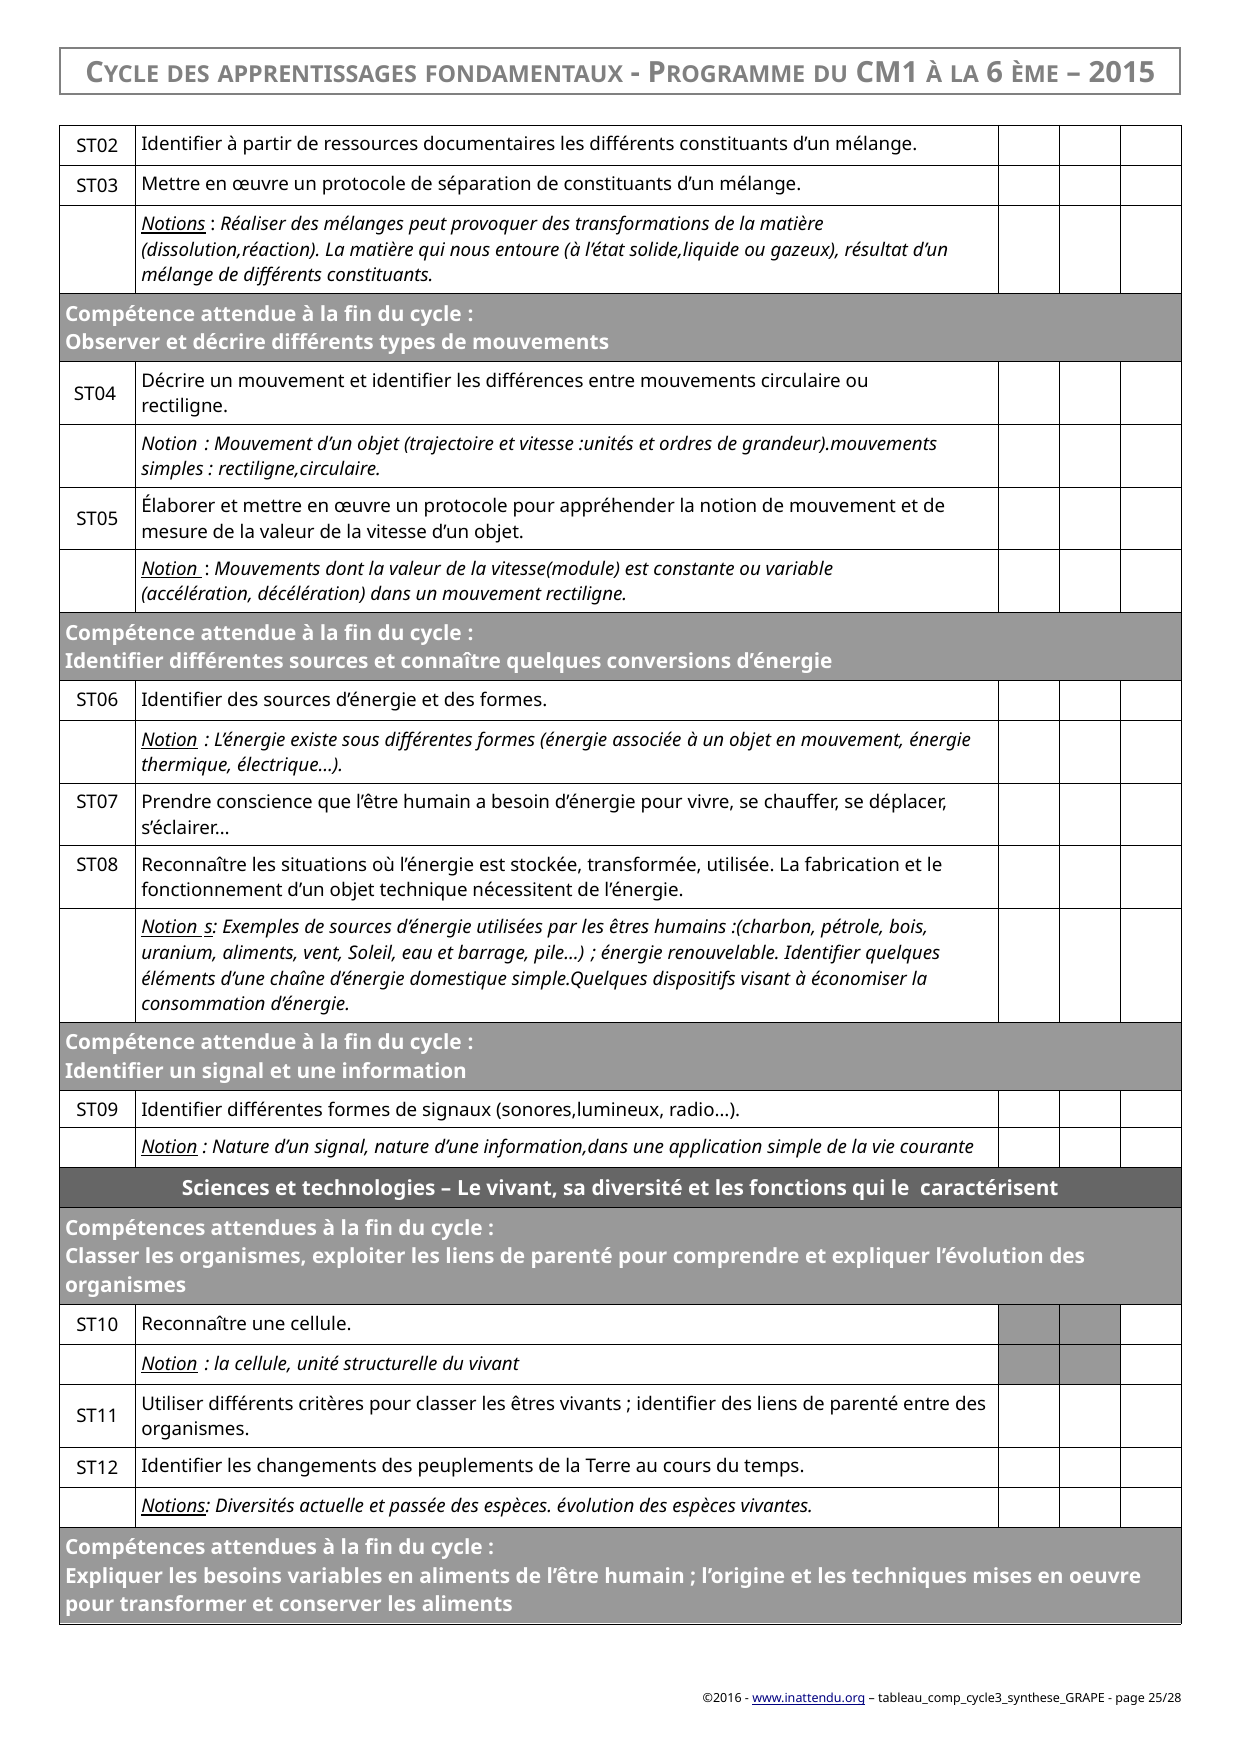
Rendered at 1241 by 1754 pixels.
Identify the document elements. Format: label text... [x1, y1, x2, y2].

table_cell [999, 846, 1059, 908]
table_cell Élaborer et mettre en œuvre un protocole pour appréhender la notion de mouvement et de mesure de la valeur de la vitesse d’un objet. [136, 488, 998, 549]
table_cell Compétence attendue à la fin du cycle : Observer et décrire différents types de mouvements [60, 294, 1181, 361]
table_cell [1121, 1488, 1181, 1527]
table_cell Mettre en œuvre un protocole de séparation de constituants d’un mélange. [136, 166, 998, 205]
table_cell [999, 488, 1059, 549]
table_cell Compétence attendue à la fin du cycle : Identifier un signal et une information [60, 1023, 1181, 1090]
table_cell Compétences attendues à la fin du cycle : Expliquer les besoins variables en aliments de l’être humain ; l’origine et les techniques mises en oeuvre pour transformer et conserver les aliments [60, 1528, 1181, 1623]
table_cell [1121, 1385, 1181, 1447]
table_cell Notion s: Exemples de sources d’énergie utilisées par les êtres humains :(charbon, pétrole, bois, uranium, aliments, vent, Soleil, eau et barrage, pile…) ; énergie renouvelable. Identifier quelques éléments d’une chaîne d’énergie domestique simple.Quelques dispositifs visant à économiser la consommation d’énergie. [136, 909, 998, 1022]
table_cell Reconnaître les situations où l’énergie est stockée, transformée, utilisée. La fabrication et le fonctionnement d’un objet technique nécessitent de l’énergie. [136, 846, 998, 908]
table_cell ST12 [60, 1448, 135, 1487]
table_cell [999, 784, 1059, 845]
table_cell [999, 126, 1059, 165]
table_cell [999, 721, 1059, 783]
table_cell [1060, 1488, 1120, 1527]
table_cell Notion : L’énergie existe sous différentes formes (énergie associée à un objet en mouvement, énergie thermique, électrique…). [136, 721, 998, 783]
table_cell [60, 1488, 135, 1527]
table_cell [999, 550, 1059, 612]
table_cell ST07 [60, 784, 135, 845]
table_cell Sciences et technologies – Le vivant, sa diversité et les fonctions qui le caractérisent [60, 1168, 1181, 1207]
table_cell [1121, 1091, 1181, 1127]
table_cell [1060, 681, 1120, 720]
table_cell Notions: Diversités actuelle et passée des espèces. évolution des espèces vivantes. [136, 1488, 998, 1527]
table_cell ST05 [60, 488, 135, 549]
table_cell [1121, 784, 1181, 845]
table_cell [999, 1091, 1059, 1127]
table_cell [1121, 206, 1181, 293]
table_cell [1121, 681, 1181, 720]
table_cell Reconnaître une cellule. [136, 1305, 998, 1344]
table_cell Prendre conscience que l’être humain a besoin d’énergie pour vivre, se chauffer, se déplacer, s’éclairer… [136, 784, 998, 845]
table_cell Notion : Mouvement d’un objet (trajectoire et vitesse :unités et ordres de grandeur).mouvements simples : rectiligne,circulaire. [136, 425, 998, 487]
table_cell Identifier à partir de ressources documentaires les différents constituants d’un mélange. [136, 126, 998, 165]
table_cell [1060, 425, 1120, 487]
table_cell [1060, 846, 1120, 908]
table_cell [1060, 362, 1120, 424]
table_cell [999, 1448, 1059, 1487]
table_cell ST11 [60, 1385, 135, 1447]
table_cell ST03 [60, 166, 135, 205]
table_cell Notion : la cellule, unité structurelle du vivant [136, 1345, 998, 1384]
table_cell [1121, 1305, 1181, 1344]
table_cell Notion : Nature d’un signal, nature d’une information,dans une application simple de la vie courante [136, 1128, 998, 1167]
table_cell [60, 206, 135, 293]
table_cell [1060, 1128, 1120, 1167]
table_cell [60, 1128, 135, 1167]
table_cell [1060, 1385, 1120, 1447]
table_cell [999, 1305, 1059, 1344]
table_cell Utiliser différents critères pour classer les êtres vivants ; identifier des liens de parenté entre des organismes. [136, 1385, 998, 1447]
table_cell [999, 166, 1059, 205]
table_cell [1121, 126, 1181, 165]
table_cell [1060, 550, 1120, 612]
table_cell [1060, 126, 1120, 165]
table_cell Identifier les changements des peuplements de la Terre au cours du temps. [136, 1448, 998, 1487]
table_cell Notion : Mouvements dont la valeur de la vitesse(module) est constante ou variable (accélération, décélération) dans un mouvement rectiligne. [136, 550, 998, 612]
table_cell [999, 362, 1059, 424]
table_cell [60, 721, 135, 783]
table_cell Notions : Réaliser des mélanges peut provoquer des transformations de la matière (dissolution,réaction). La matière qui nous entoure (à l’état solide,liquide ou gazeux), résultat d’un mélange de différents constituants. [136, 206, 998, 293]
table_cell [999, 1128, 1059, 1167]
table_cell [1060, 721, 1120, 783]
table_cell Identifier différentes formes de signaux (sonores,lumineux, radio…). [136, 1091, 998, 1127]
table_cell [999, 1345, 1059, 1384]
table_cell ST06 [60, 681, 135, 720]
table_cell ST04 [60, 362, 135, 424]
table_cell [1121, 1128, 1181, 1167]
table_cell [999, 206, 1059, 293]
table_cell Identifier des sources d’énergie et des formes. [136, 681, 998, 720]
table_cell [1121, 362, 1181, 424]
table_cell ST08 [60, 846, 135, 908]
table_cell [1060, 206, 1120, 293]
table_cell [999, 681, 1059, 720]
table_cell [1060, 909, 1120, 1022]
table_cell [60, 425, 135, 487]
table_cell [1121, 425, 1181, 487]
table_cell [1121, 166, 1181, 205]
table_cell [1121, 721, 1181, 783]
table_cell [1121, 909, 1181, 1022]
table_cell [1060, 166, 1120, 205]
table_cell [999, 425, 1059, 487]
table_cell [1060, 1091, 1120, 1127]
table_cell Décrire un mouvement et identifier les différences entre mouvements circulaire ou rectiligne. [136, 362, 998, 424]
table_cell [60, 550, 135, 612]
table_cell [999, 1488, 1059, 1527]
table_cell ST09 [60, 1091, 135, 1127]
table_cell [1060, 488, 1120, 549]
table_cell Compétence attendue à la fin du cycle : Identifier différentes sources et connaître quelques conversions d’énergie [60, 613, 1181, 680]
table_cell [60, 1345, 135, 1384]
table_cell [999, 909, 1059, 1022]
table_cell [1121, 846, 1181, 908]
table_cell [1121, 1448, 1181, 1487]
table_cell [60, 909, 135, 1022]
table_cell [1121, 1345, 1181, 1384]
table_cell [1060, 784, 1120, 845]
table_cell [1060, 1345, 1120, 1384]
table_cell ST02 [60, 126, 135, 165]
table_cell Compétences attendues à la fin du cycle : Classer les organismes, exploiter les liens de parenté pour comprendre et expliquer l’évolution des organismes [60, 1208, 1181, 1304]
table_cell [1121, 488, 1181, 549]
table_cell [1121, 550, 1181, 612]
table_cell [999, 1385, 1059, 1447]
table_cell [1060, 1305, 1120, 1344]
table_cell ST10 [60, 1305, 135, 1344]
table_cell [1060, 1448, 1120, 1487]
